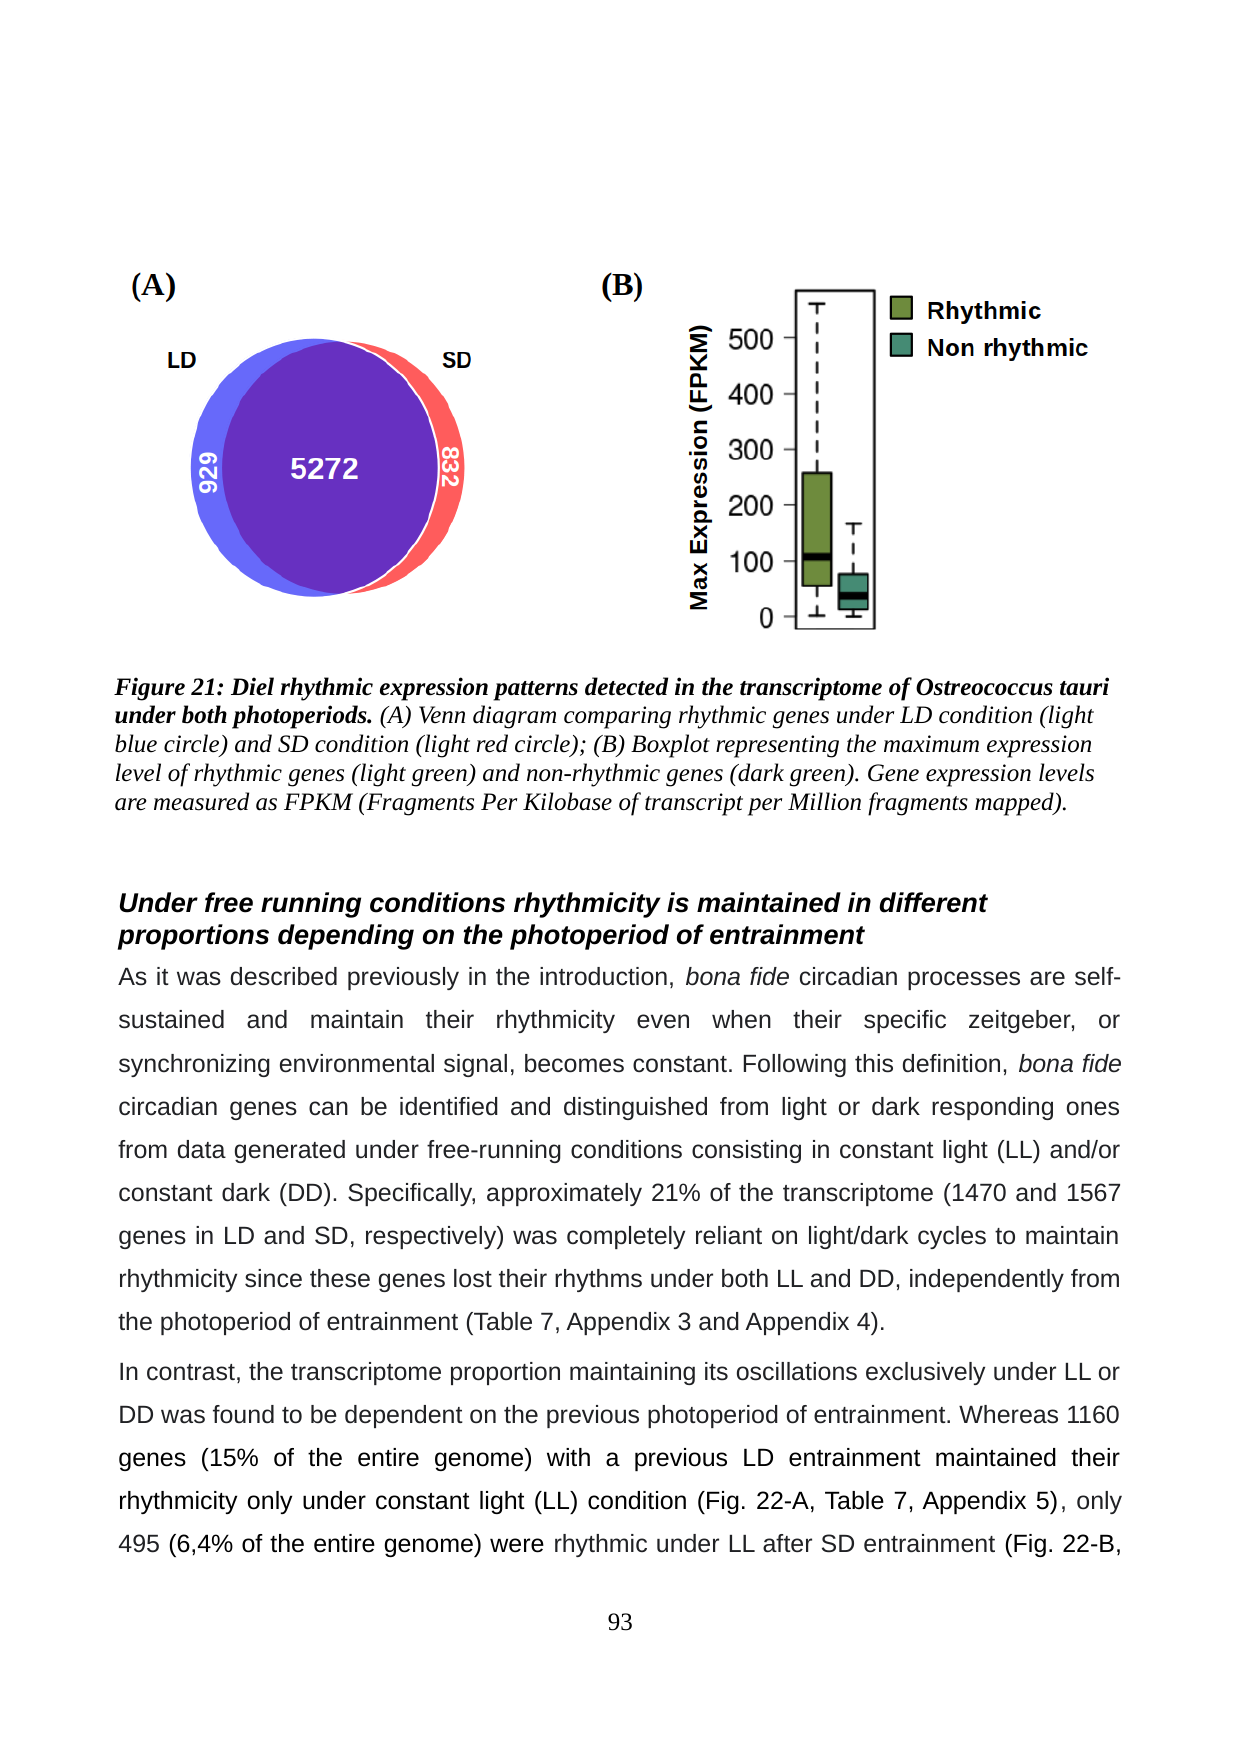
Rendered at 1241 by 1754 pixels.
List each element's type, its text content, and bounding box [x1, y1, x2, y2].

text Figure 21: Diel rhythmic expression patterns detected in the transcriptome of Ostreococcus tauri under both photoperiods. (A) Venn diagram comparing rhythmic genes under LD condition (light blue circle) and SD condition (light red circle); (B) Boxplot representing the maximum expression level of rhythmic genes (light green) and non-rhythmic genes (dark green). Gene expression levels are measured as FPKM (Fragments Per Kilobase of transcript per Million fragments mapped). [114, 672, 1118, 815]
picture [114, 246, 1119, 672]
text As it was described previously in the introduction, bona fide circadian processes are self-sustained and maintain their rhythmicity even when their specific zeitgeber, or synchronizing environmental signal, becomes constant. Following this definition, bona fide circadian genes can be identified and distinguished from light or dark responding ones from data generated under free-running conditions consisting in constant light (LL) and/or constant dark (DD). Specifically, approximately 21% of the transcriptome (1470 and 1567 genes in LD and SD, respectively) was completely reliant on light/dark cycles to maintain rhythmicity since these genes lost their rhythms under both LL and DD, independently from the photoperiod of entrainment (Table 7, Appendix 3 and Appendix 4). [118, 962, 1122, 1336]
text In contrast, the transcriptome proportion maintaining its oscillations exclusively under LL or DD was found to be dependent on the previous photoperiod of entrainment. Whereas 1160 genes (15% of the entire genome) with a previous LD entrainment maintained their rhythmicity only under constant light (LL) condition (Fig. 22-A, Table 7, Appendix 5), only 495 (6,4% of the entire genome) were rhythmic under LL after SD entrainment (Fig. 22-B, [118, 1357, 1122, 1558]
subtitle Under free running conditions rhythmicity is maintained in different proportions depending on the photoperiod of entrainment [118, 887, 1122, 950]
